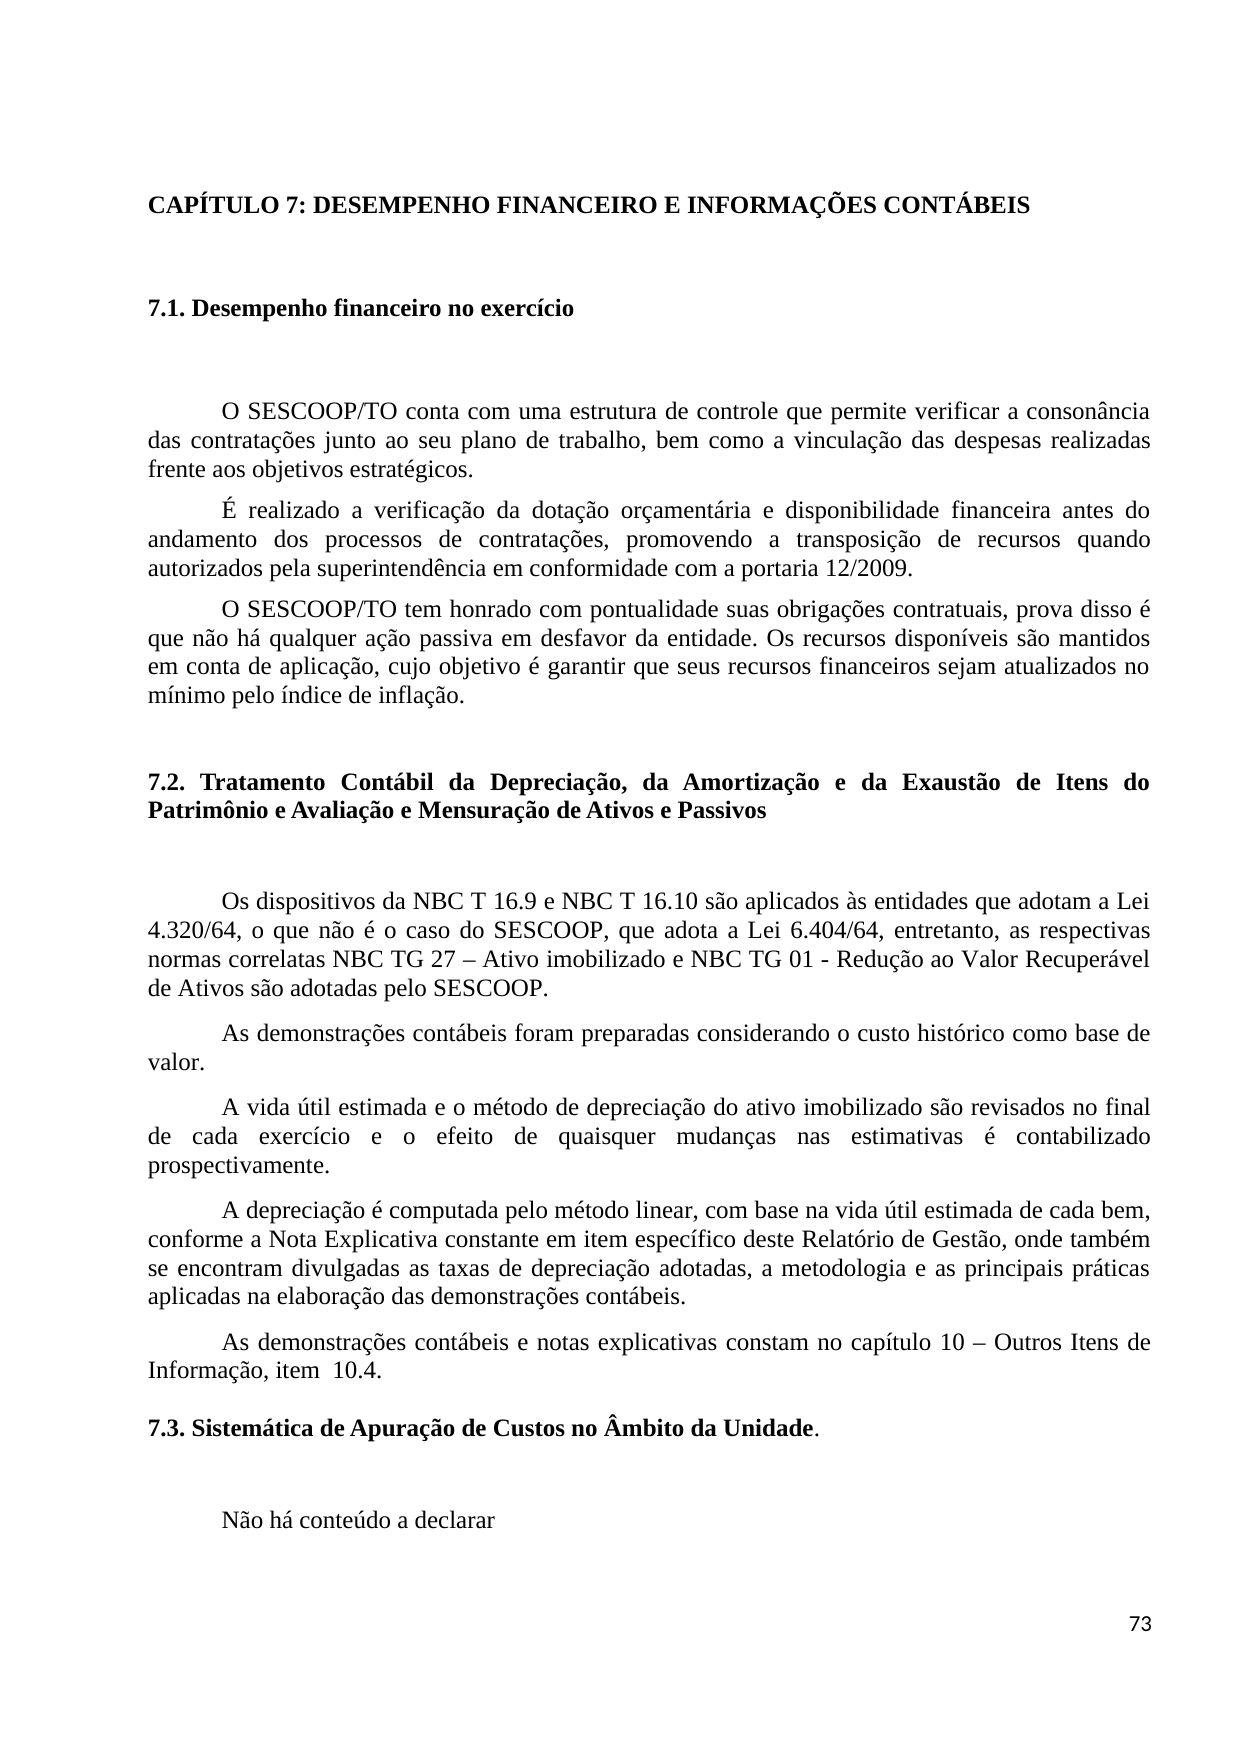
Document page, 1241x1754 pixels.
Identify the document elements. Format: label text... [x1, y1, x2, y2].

text O SESCOOP/TO tem honrado com pontualidade suas obrigações contratuais, prova disso é que não há qualquer ação passiva em desfavor da entidade. Os recursos disponíveis são mantidos em conta de aplicação, cujo objetivo é garantir que seus recursos financeiros sejam atualizados no mínimo pelo índice de inflação. [148, 594, 1152, 709]
text A vida útil estimada e o método de depreciação do ativo imobilizado são revisados no final de cada exercício e o efeito de quaisquer mudanças nas estimativas é contabilizado prospectivamente. [148, 1092, 1152, 1178]
text As demonstrações contábeis foram preparadas considerando o custo histórico como base de valor. [148, 1018, 1152, 1076]
text 7.3. Sistemática de Apuração de Custos no Âmbito da Unidade. [148, 1413, 1152, 1442]
text 7.1. Desempenho financeiro no exercício [148, 293, 1152, 322]
text É realizado a verificação da dotação orçamentária e disponibilidade financeira antes do andamento dos processos de contratações, promovendo a transposição de recursos quando autorizados pela superintendência em conformidade com a portaria 12/2009. [148, 495, 1152, 581]
text A depreciação é computada pelo método linear, com base na vida útil estimada de cada bem, conforme a Nota Explicativa constante em item específico deste Relatório de Gestão, onde também se encontram divulgadas as taxas de depreciação adotadas, a metodologia e as principais práticas aplicadas na elaboração das demonstrações contábeis. [148, 1195, 1152, 1310]
text O SESCOOP/TO conta com uma estrutura de controle que permite verificar a consonância das contratações junto ao seu plano de trabalho, bem como a vinculação das despesas realizadas frente aos objetivos estratégicos. [148, 396, 1152, 483]
text Os dispositivos da NBC T 16.9 e NBC T 16.10 são aplicados às entidades que adotam a Lei 4.320/64, o que não é o caso do SESCOOP, que adota a Lei 6.404/64, entretanto, as respectivas normas correlatas NBC TG 27 – Ativo imobilizado e NBC TG 01 - Redução ao Valor Recuperável de Ativos são adotadas pelo SESCOOP. [148, 886, 1152, 1001]
text Não há conteúdo a declarar [148, 1505, 1152, 1534]
text 7.2. Tratamento Contábil da Depreciação, da Amortização e da Exaustão de Itens do Patrimônio e Avaliação e Mensuração de Ativos e Passivos [148, 767, 1152, 824]
text As demonstrações contábeis e notas explicativas constam no capítulo 10 – Outros Itens de Informação, item 10.4. [133, 1327, 1152, 1384]
text CAPÍTULO 7: desempenho financeiro e INFORMAÇÕES CONTÁBEIS [148, 190, 1152, 218]
